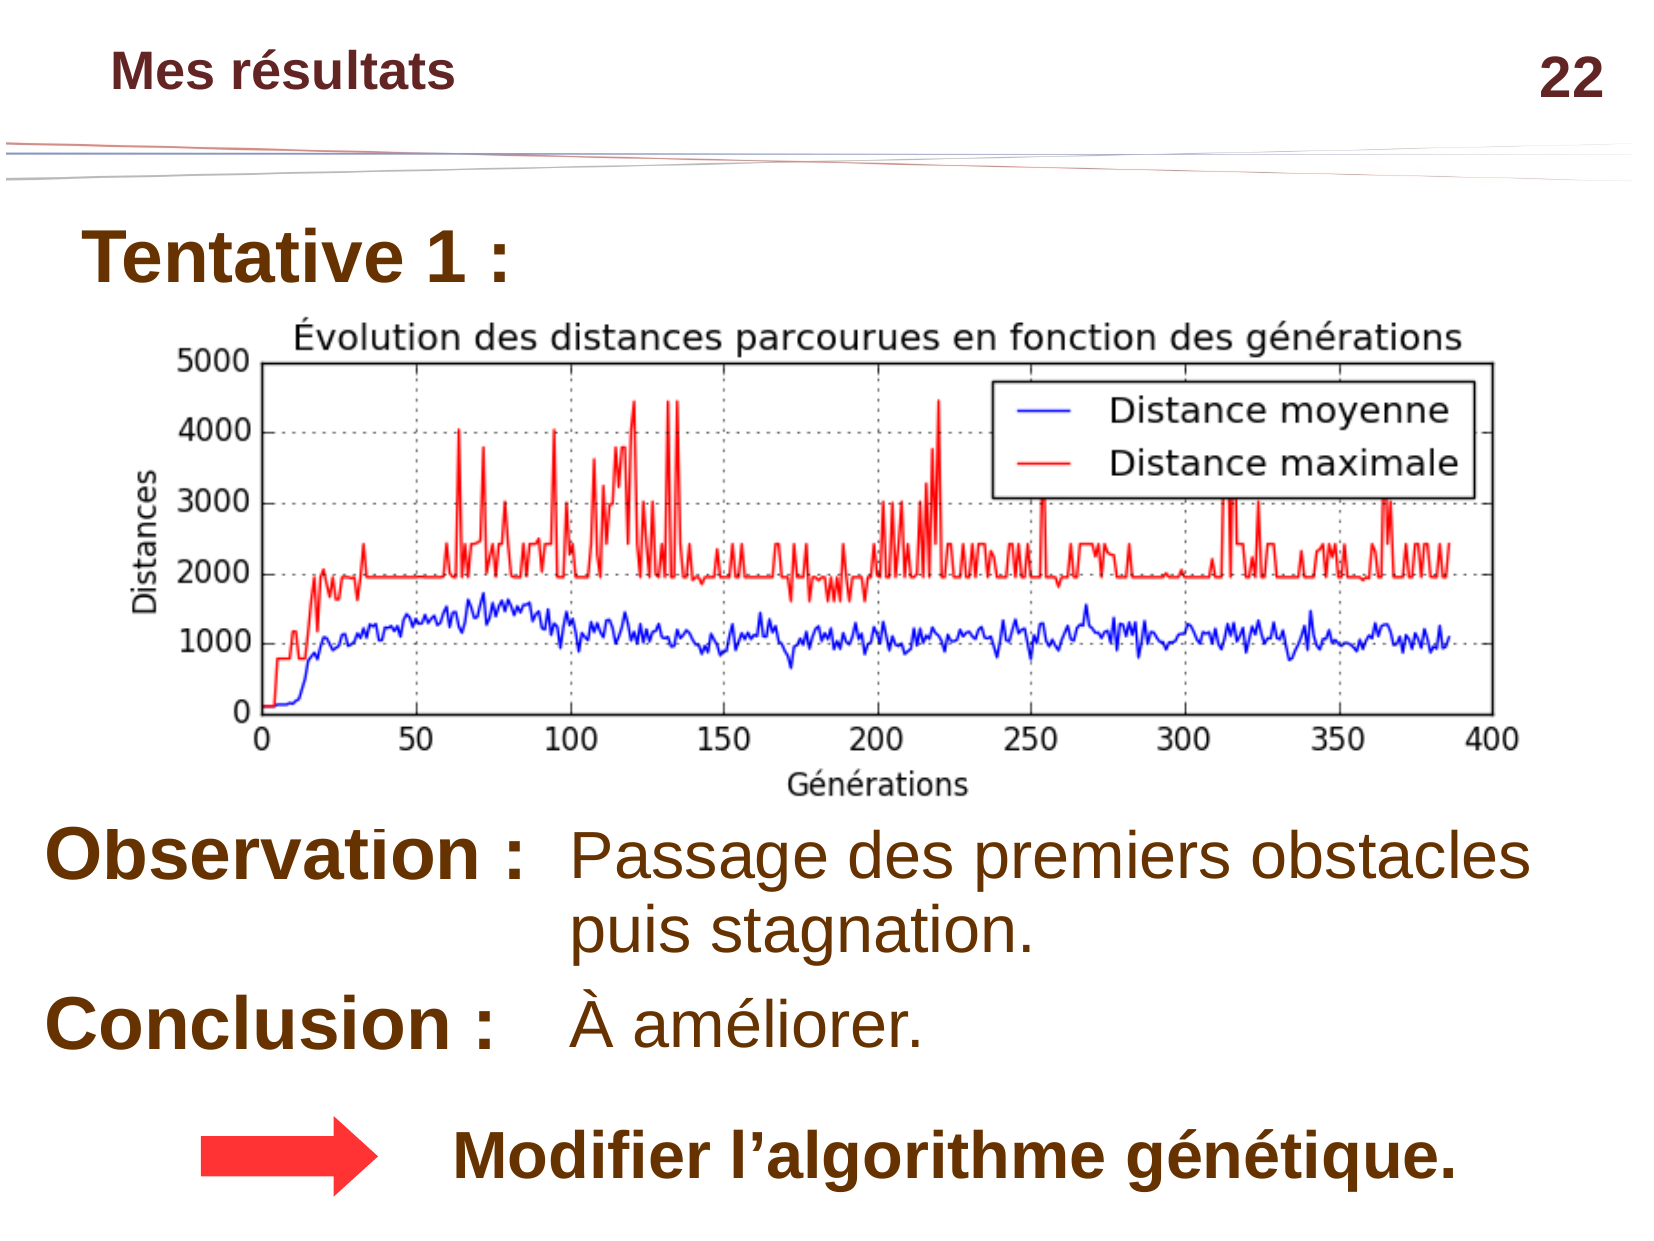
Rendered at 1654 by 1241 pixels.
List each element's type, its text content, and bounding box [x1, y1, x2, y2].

text_box À améliorer. [555, 979, 967, 1073]
text_box Modifier l’algorithme génétique. [437, 1110, 1476, 1203]
title 22 [1507, 15, 1638, 134]
text_box Passage des premiers obstacles puis stagnation. [555, 810, 1618, 981]
picture [6, 133, 1632, 208]
picture [100, 283, 1554, 829]
text_box Observation : [29, 804, 555, 988]
text_box Conclusion : [29, 974, 521, 1077]
text_box Tentative 1 : [66, 208, 528, 309]
text_box [200, 1116, 379, 1197]
title Mes résultats [17, 35, 550, 121]
